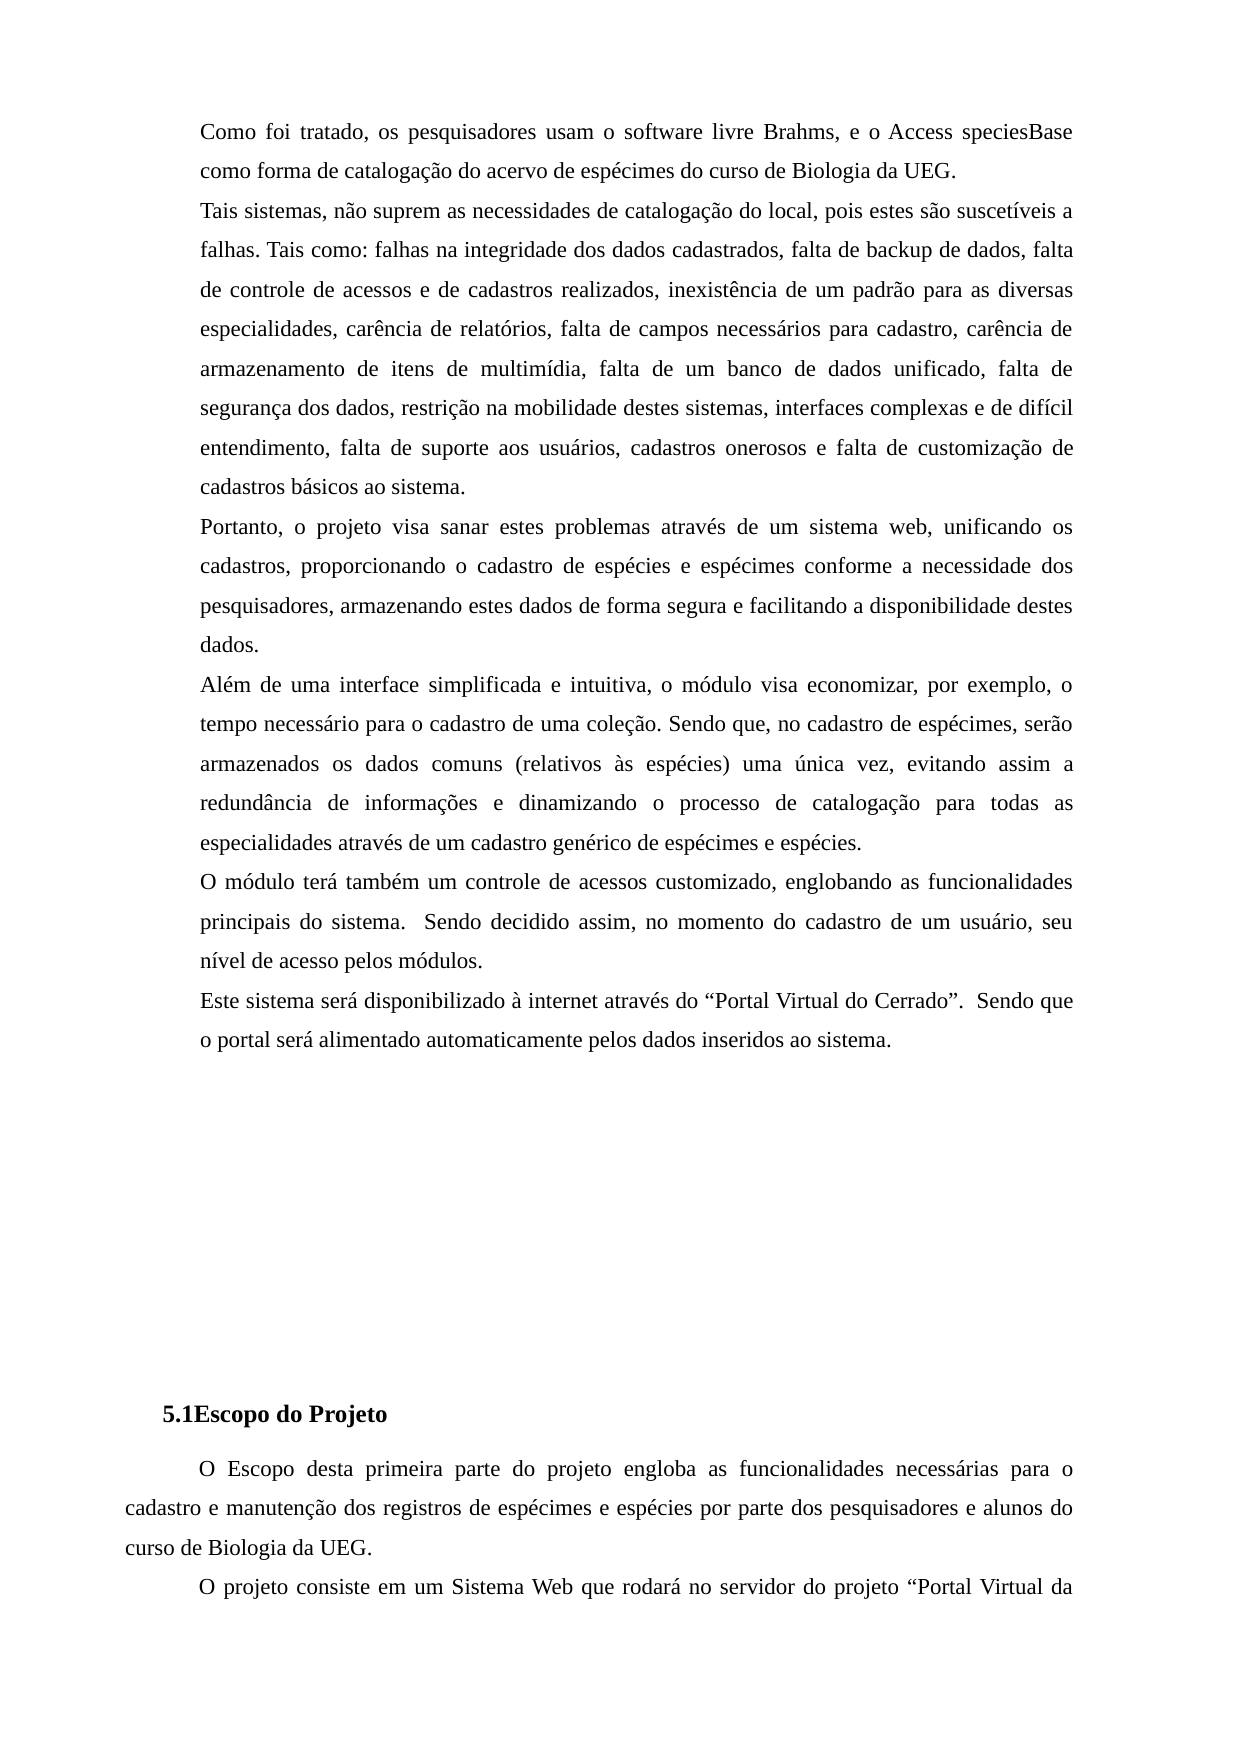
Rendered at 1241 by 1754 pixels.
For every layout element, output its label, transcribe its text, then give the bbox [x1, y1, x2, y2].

text O Escopo desta primeira parte do projeto engloba as funcionalidades necessárias para o cadastro e manutenção dos registros de espécimes e espécies por parte dos pesquisadores e alunos do curso de Biologia da UEG. [125, 1454, 1075, 1560]
list Como foi tratado, os pesquisadores usam o software livre Brahms, e o Access speciesBase como forma de catalogação do acervo de espécimes do curso de Biologia da UEG. [200, 118, 1075, 184]
text O projeto consiste em um Sistema Web que rodará no servidor do projeto “Portal Virtual da [125, 1573, 1075, 1599]
list Tais sistemas, não suprem as necessidades de catalogação do local, pois estes são suscetíveis a falhas. Tais como: falhas na integridade dos dados cadastrados, falta de backup de dados, falta de controle de acessos e de cadastros realizados, inexistência de um padrão para as diversas especialidades, carência de relatórios, falta de campos necessários para cadastro, carência de armazenamento de itens de multimídia, falta de um banco de dados unificado, falta de segurança dos dados, restrição na mobilidade destes sistemas, interfaces complexas e de difícil entendimento, falta de suporte aos usuários, cadastros onerosos e falta de customização de cadastros básicos ao sistema. [200, 197, 1075, 500]
list O módulo terá também um controle de acessos customizado, englobando as funcionalidades principais do sistema. Sendo decidido assim, no momento do cadastro de um usuário, seu nível de acesso pelos módulos. [200, 868, 1075, 973]
subtitle Escopo do Projeto [162, 1399, 1075, 1428]
list Este sistema será disponibilizado à internet através do “Portal Virtual do Cerrado”. Sendo que o portal será alimentado automaticamente pelos dados inseridos ao sistema. [200, 987, 1075, 1052]
list Portanto, o projeto visa sanar estes problemas através de um sistema web, unificando os cadastros, proporcionando o cadastro de espécies e espécimes conforme a necessidade dos pesquisadores, armazenando estes dados de forma segura e facilitando a disponibilidade destes dados. [200, 513, 1075, 658]
list Além de uma interface simplificada e intuitiva, o módulo visa economizar, por exemplo, o tempo necessário para o cadastro de uma coleção. Sendo que, no cadastro de espécimes, serão armazenados os dados comuns (relativos às espécies) uma única vez, evitando assim a redundância de informações e dinamizando o processo de catalogação para todas as especialidades através de um cadastro genérico de espécimes e espécies. [200, 671, 1075, 855]
